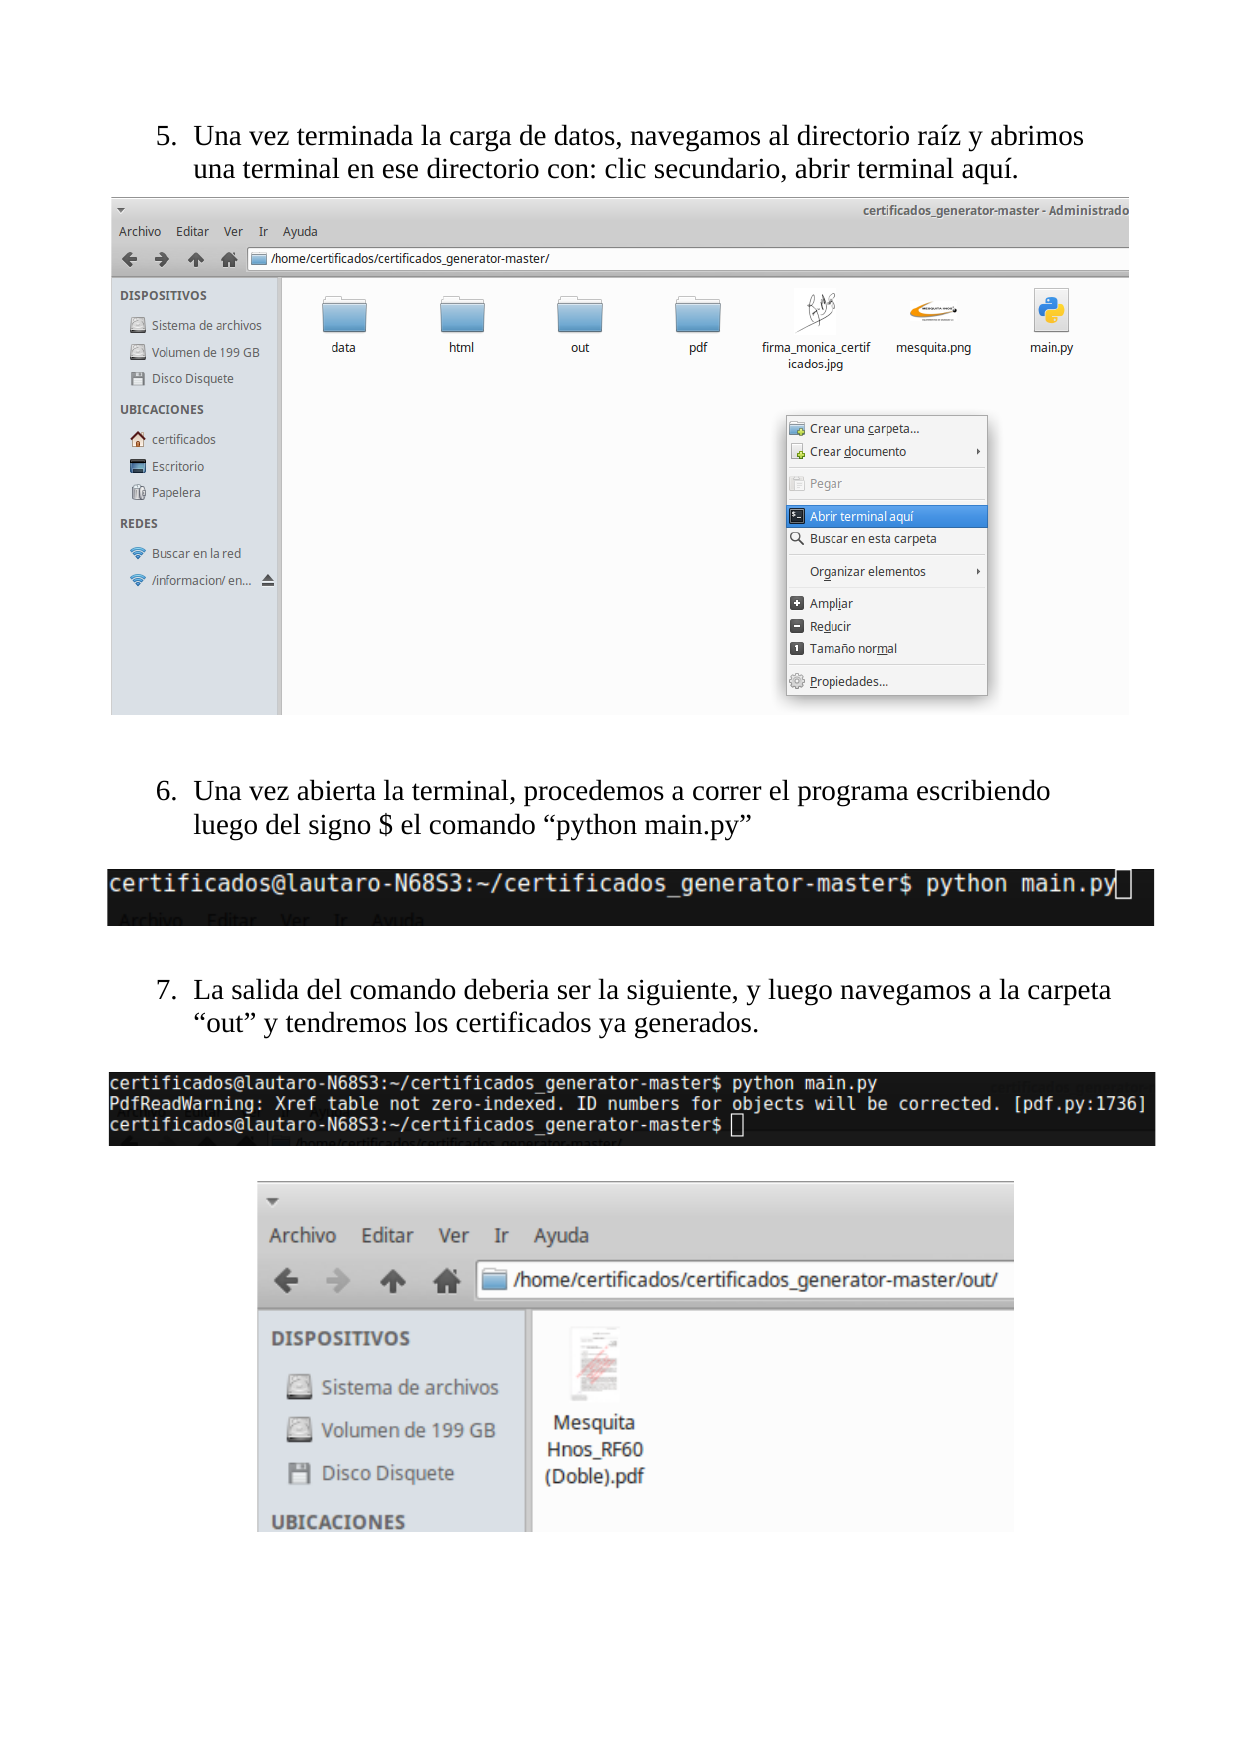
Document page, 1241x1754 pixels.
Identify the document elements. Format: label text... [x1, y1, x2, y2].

list Una vez abierta la terminal, procedemos a correr el programa escribiendo luego del signo $ el comando “python main.py” [156, 773, 1122, 840]
list La salida del comando deberia ser la siguiente, y luego navegamos a la carpeta “out” y tendremos los certificados ya generados. [156, 972, 1122, 1039]
list Una vez terminada la carga de datos, navegamos al directorio raíz y abrimos una terminal en ese directorio con: clic secundario, abrir terminal aquí. [156, 118, 1122, 185]
